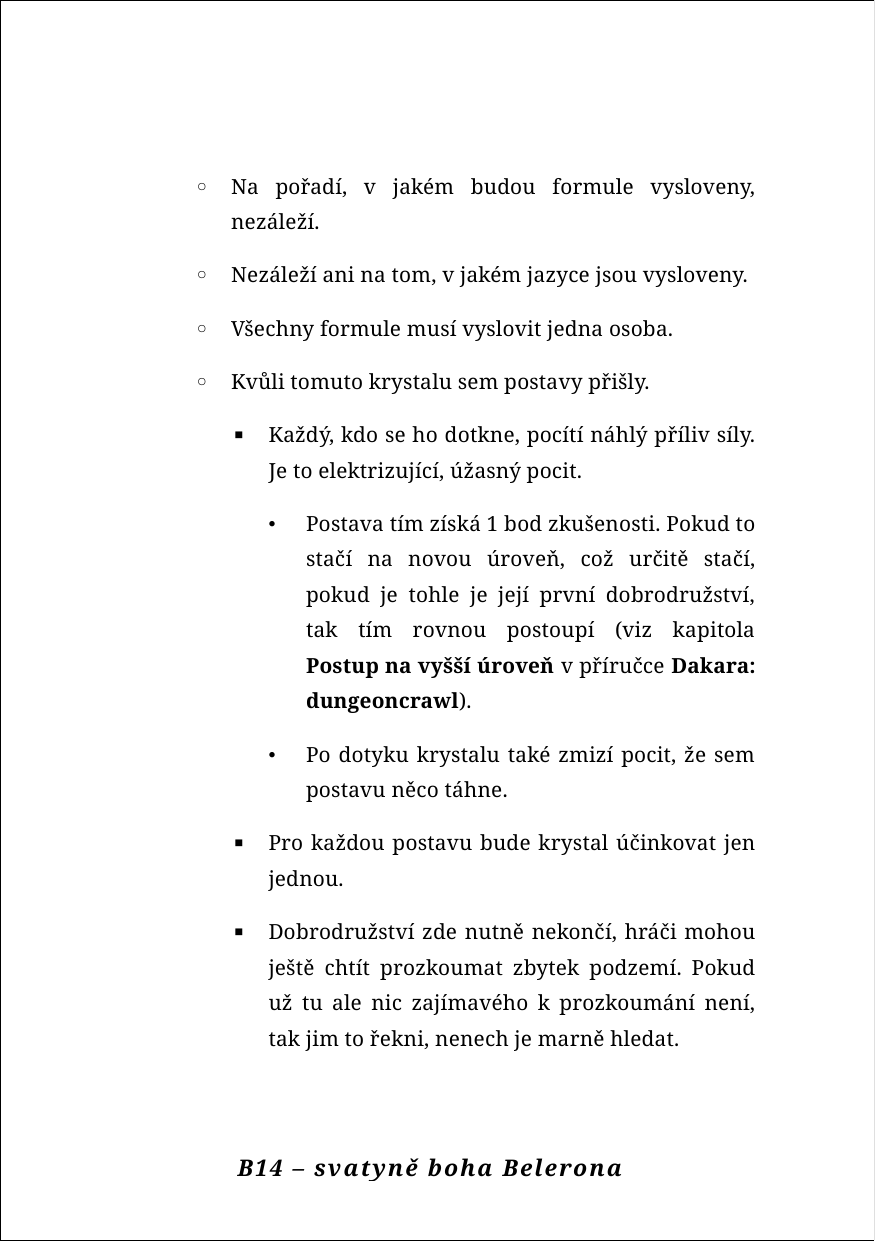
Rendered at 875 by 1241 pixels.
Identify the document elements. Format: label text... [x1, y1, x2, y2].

list Dobrodružství zde nutně nekončí, hráči mohou ještě chtít prozkoumat zbytek podzemí. Pokud už tu ale nic zajímavého k prozkoumání není, tak jim to řekni, nenech je marně hledat. [231, 917, 756, 1052]
list Kvůli tomuto krystalu sem postavy přišly. [193, 367, 756, 395]
list Každý, kdo se ho dotkne, pocítí náhlý příliv síly. Je to elektrizující, úžasný pocit. [231, 420, 756, 484]
list Postava tím získá 1 bod zkušenosti. Pokud to stačí na novou úroveň, což určitě stačí, pokud je tohle je její první dobrodružství, tak tím rovnou postoupí (viz kapitola Postup na vyšší úroveň v příručce Dakara: dungeoncrawl). [268, 509, 756, 715]
list Pro každou postavu bude krystal účinkovat jen jednou. [231, 828, 756, 892]
list Po dotyku krystalu také zmizí pocit, že sem postavu něco táhne. [268, 740, 756, 804]
list Všechny formule musí vyslovit jedna osoba. [193, 314, 756, 342]
list Nezáleží ani na tom, v jakém jazyce jsou vysloveny. [193, 261, 756, 289]
list Na pořadí, v jakém budou formule vysloveny, nezáleží. [193, 172, 756, 236]
